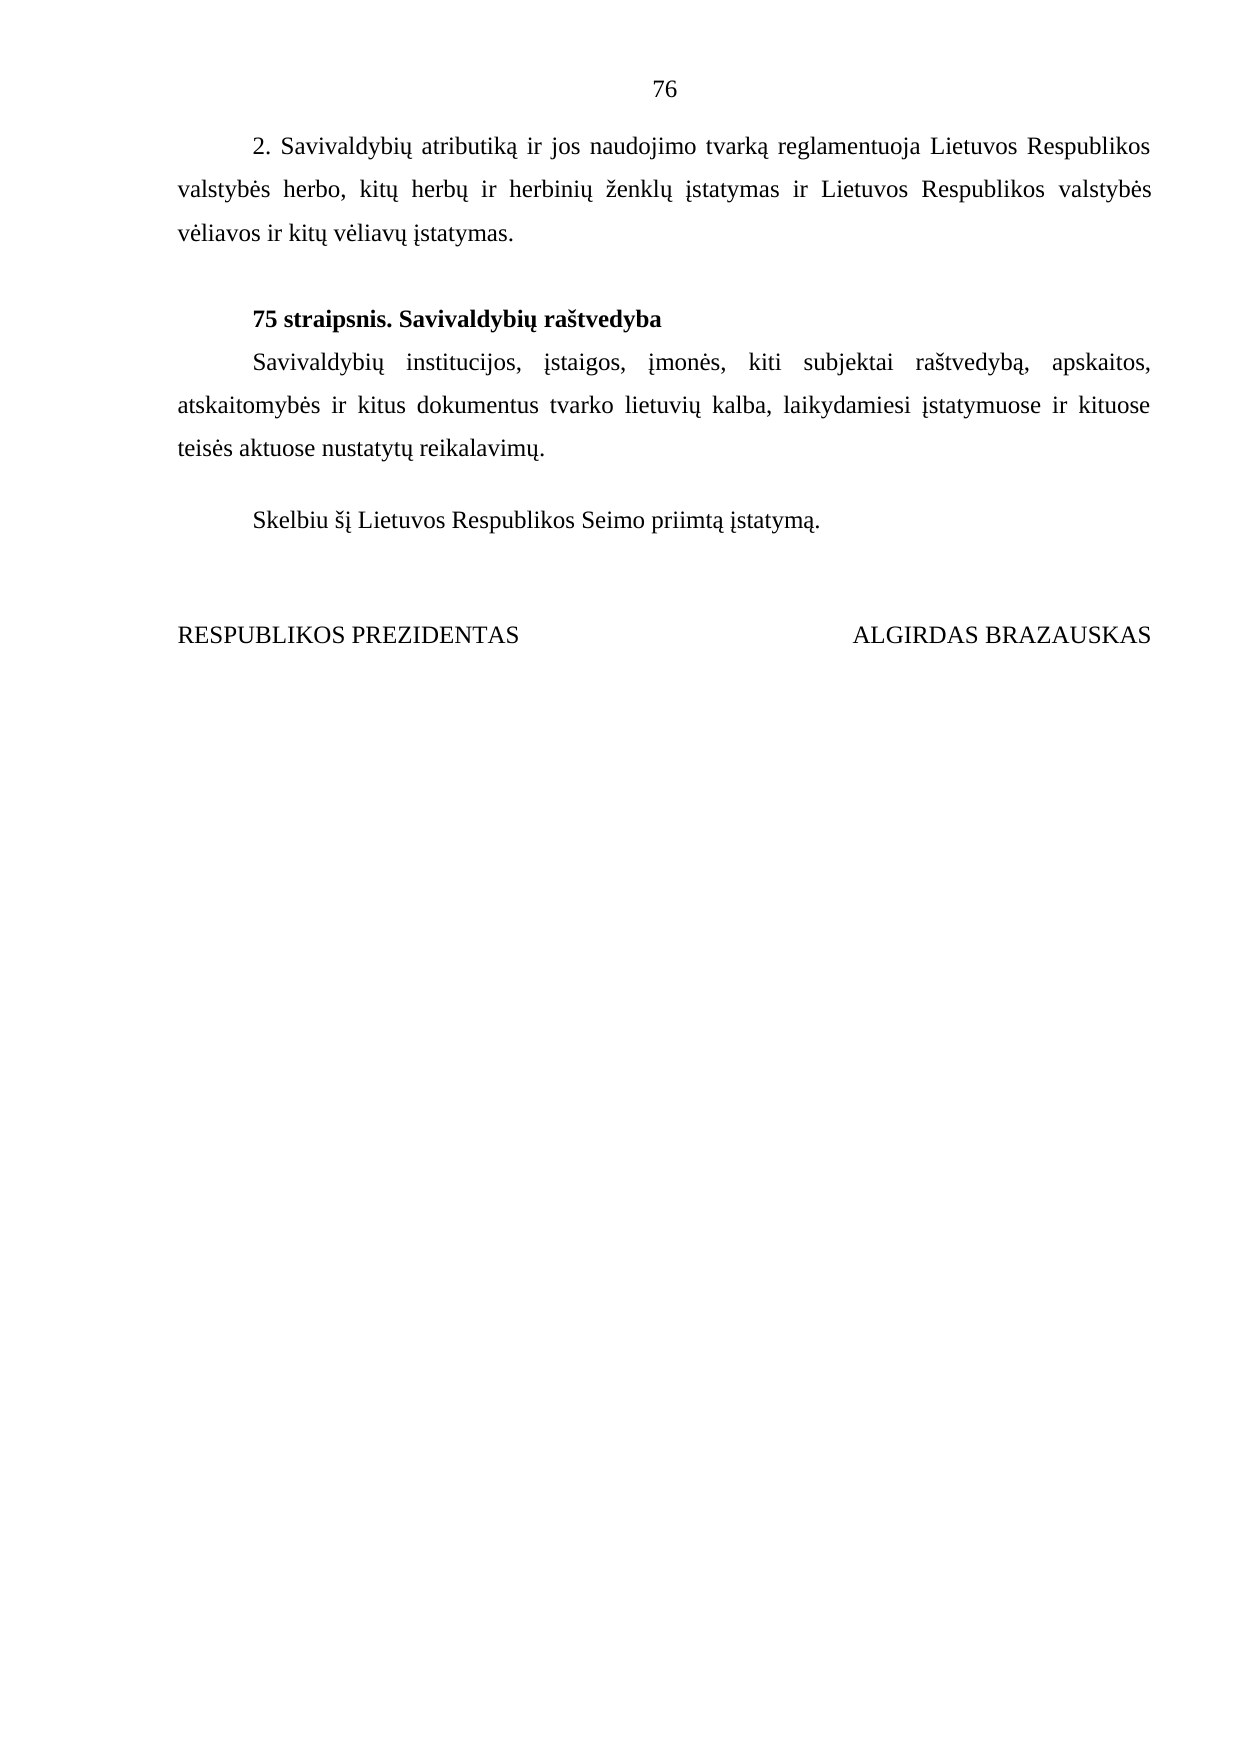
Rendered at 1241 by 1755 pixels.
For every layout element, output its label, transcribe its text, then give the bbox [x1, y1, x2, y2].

text 2. Savivaldybių atributiką ir jos naudojimo tvarką reglamentuoja Lietuvos Respublikos valstybės herbo, kitų herbų ir herbinių ženklų įstatymas ir Lietuvos Respublikos valstybės vėliavos ir kitų vėliavų įstatymas. [177, 131, 1152, 246]
text 75 straipsnis. Savivaldybių raštvedyba [177, 304, 1152, 333]
text RESPUBLIKOS PREZIDENTAS ALGIRDAS BRAZAUSKAS [177, 620, 1152, 649]
text Savivaldybių institucijos, įstaigos, įmonės, kiti subjektai raštvedybą, apskaitos, atskaitomybės ir kitus dokumentus tvarko lietuvių kalba, laikydamiesi įstatymuose ir kituose teisės aktuose nustatytų reikalavimų. [177, 347, 1152, 462]
text Skelbiu šį Lietuvos Respublikos Seimo priimtą įstatymą. [177, 505, 1152, 534]
